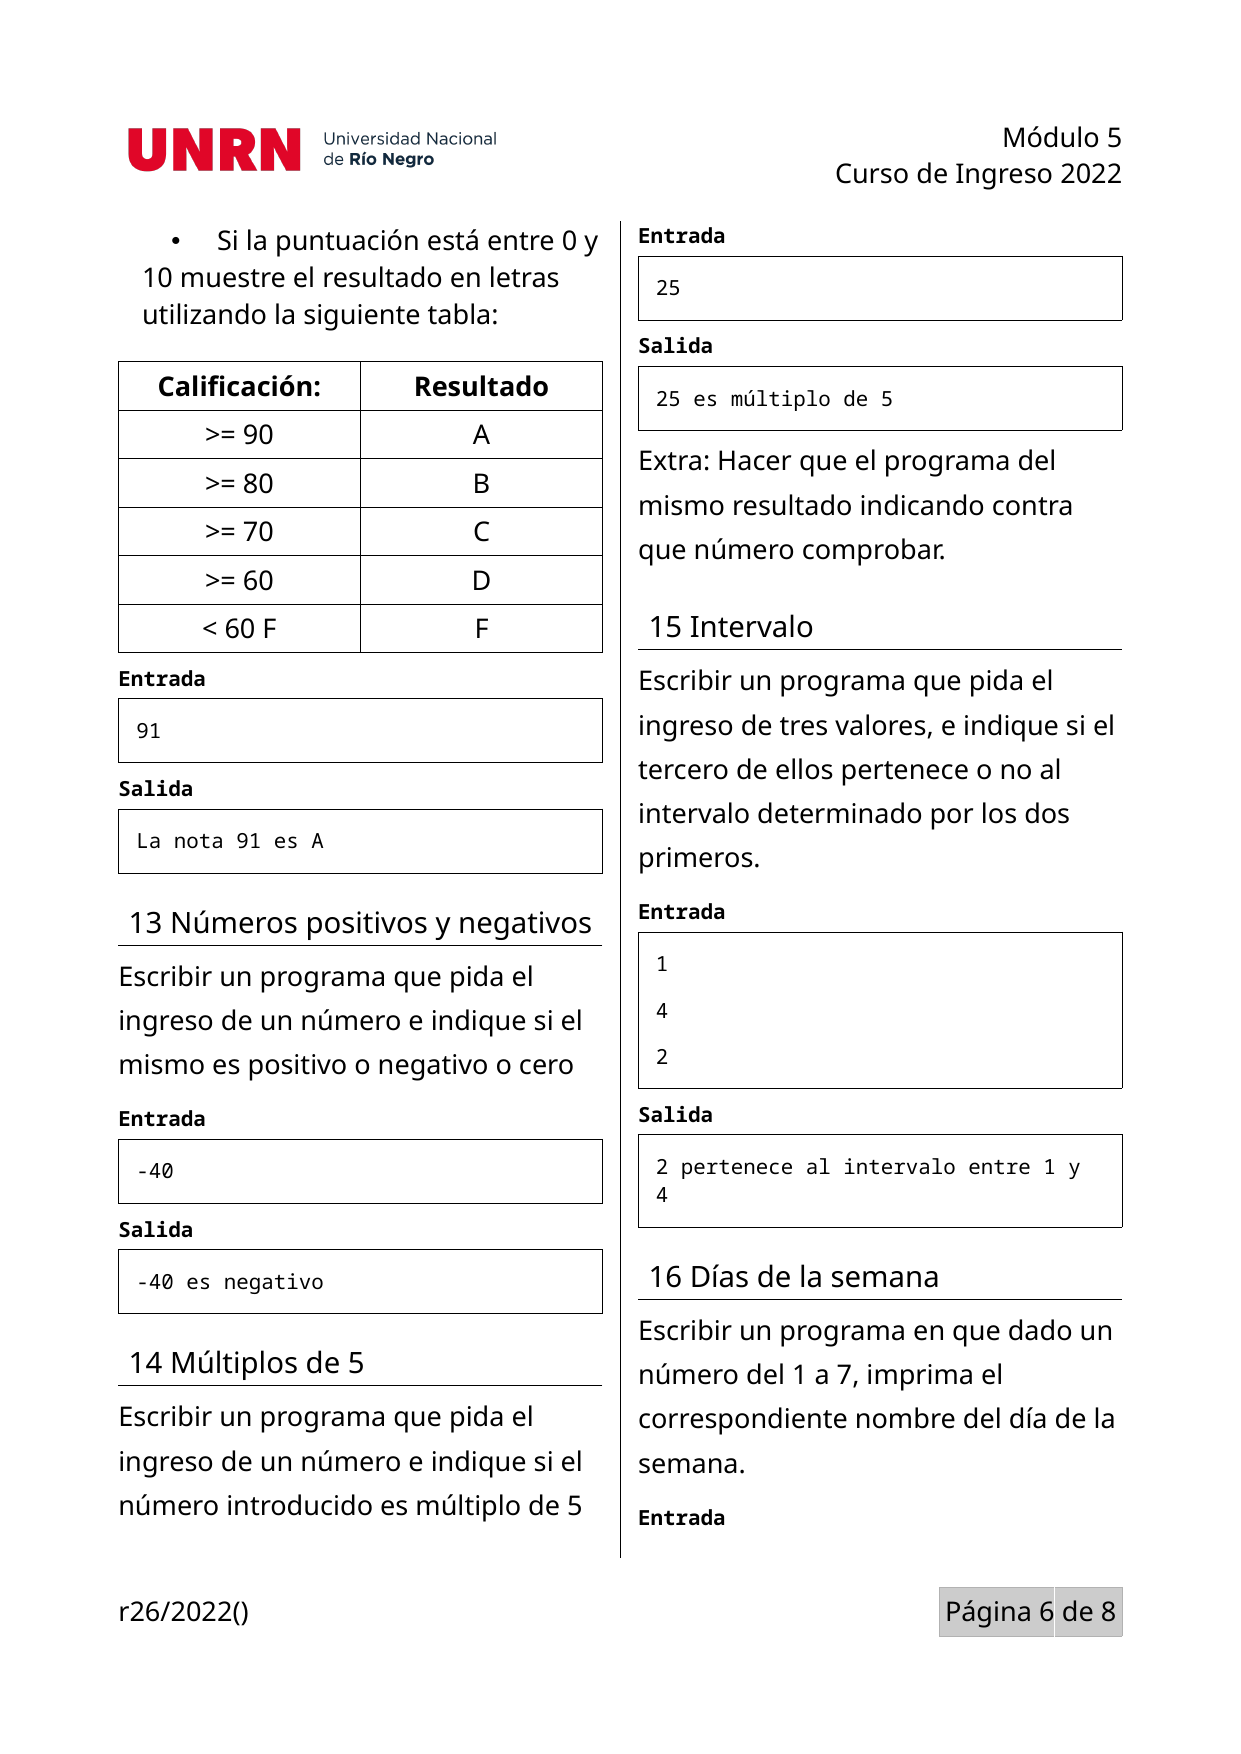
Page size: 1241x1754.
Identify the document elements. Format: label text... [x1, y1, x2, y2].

table_cell C [361, 508, 602, 555]
table_cell A [361, 411, 602, 458]
subtitle Días de la semana [638, 1253, 1122, 1299]
subtitle Intervalo [638, 603, 1122, 649]
text Salida [118, 1215, 602, 1243]
text 1 [639, 933, 1122, 978]
text 2 [639, 1024, 1122, 1088]
text Entrada [638, 1503, 1122, 1531]
text Escribir un programa que pida el ingreso de un número e indique si el número introducido es múltiplo de 5 [118, 1398, 602, 1523]
text Salida [638, 332, 1122, 360]
text Extra: Hacer que el programa del mismo resultado indicando contra que número comprobar. [638, 442, 1122, 567]
text 4 [639, 978, 1122, 1024]
table_cell >= 80 [119, 459, 360, 507]
table_cell F [361, 605, 602, 652]
text 25 es múltiplo de 5 [639, 367, 1122, 430]
table_cell >= 60 [119, 556, 360, 604]
subtitle Múltiplos de 5 [118, 1339, 602, 1385]
text 25 [639, 257, 1122, 320]
text Entrada [638, 221, 1122, 250]
table_header Calificación: [119, 362, 360, 410]
text 2 pertenece al intervalo entre 1 y 4 [639, 1135, 1122, 1227]
text Entrada [118, 664, 602, 692]
text Salida [638, 1100, 1122, 1128]
table_cell >= 70 [119, 508, 360, 555]
picture [118, 118, 505, 180]
table_cell >= 90 [119, 411, 360, 458]
text 91 [119, 699, 602, 762]
table_header Resultado [361, 362, 602, 410]
text -40 es negativo [119, 1250, 602, 1313]
text Entrada [118, 1104, 602, 1133]
subtitle Números positivos y negativos [118, 899, 602, 945]
table_cell D [361, 556, 602, 604]
text Escribir un programa que pida el ingreso de tres valores, e indique si el tercero de ellos pertenece o no al intervalo determinado por los dos primeros. [638, 662, 1122, 875]
text La nota 91 es A [119, 810, 602, 873]
table_cell B [361, 459, 602, 507]
text -40 [119, 1140, 602, 1203]
text Salida [118, 774, 602, 803]
list Si la puntuación está entre 0 y 10 muestre el resultado en letras utilizando la siguiente tabla: [142, 221, 602, 332]
text Escribir un programa que pida el ingreso de un número e indique si el mismo es positivo o negativo o cero [118, 957, 602, 1083]
text Escribir un programa en que dado un número del 1 a 7, imprima el correspondiente nombre del día de la semana. [638, 1312, 1122, 1481]
table_cell < 60 F [119, 605, 360, 652]
text Entrada [638, 897, 1122, 926]
